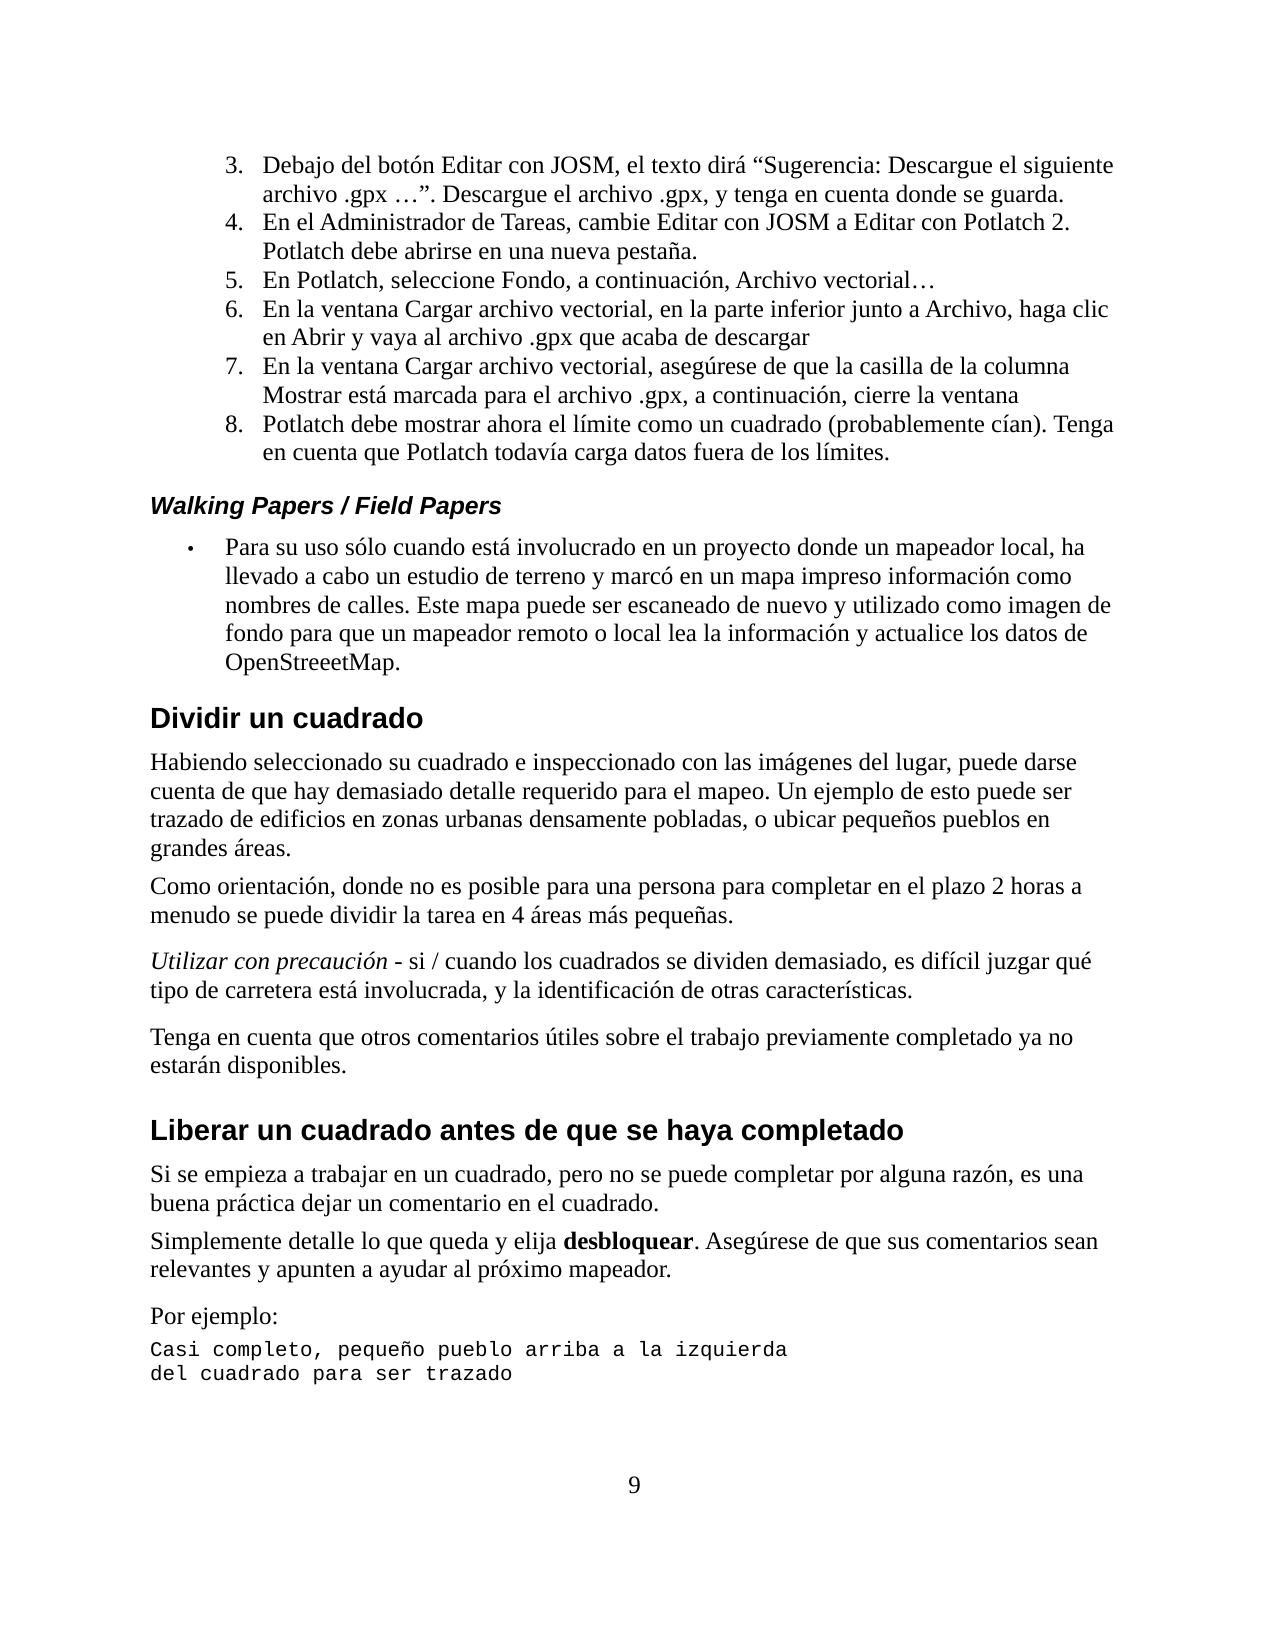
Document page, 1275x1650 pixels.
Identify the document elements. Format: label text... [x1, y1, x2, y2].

text Simplemente detalle lo que queda y elija desbloquear. Asegúrese de que sus comentarios sean relevantes y apunten a ayudar al próximo mapeador. [150, 1226, 1125, 1283]
text Casi completo, pequeño pueblo arriba a la izquierda [150, 1339, 1125, 1363]
list Para su uso sólo cuando está involucrado en un proyecto donde un mapeador local, ha llevado a cabo un estudio de terreno y marcó en un mapa impreso información como nombres de calles. Este mapa puede ser escaneado de nuevo y utilizado como imagen de fondo para que un mapeador remoto o local lea la información y actualice los datos de OpenStreeetMap. [187, 532, 1125, 676]
list Potlatch debe mostrar ahora el límite como un cuadrado (probablemente cían). Tenga en cuenta que Potlatch todavía carga datos fuera de los límites. [225, 409, 1125, 466]
list En Potlatch, seleccione Fondo, a continuación, Archivo vectorial… [225, 265, 1125, 294]
text Si se empieza a trabajar en un cuadrado, pero no se puede completar por alguna razón, es una buena práctica dejar un comentario en el cuadrado. [150, 1159, 1125, 1217]
text Utilizar con precaución - si / cuando los cuadrados se dividen demasiado, es difícil juzgar qué tipo de carretera está involucrada, y la identificación de otras características. [150, 946, 1125, 1004]
text Como orientación, donde no es posible para una persona para completar en el plazo 2 horas a menudo se puede dividir la tarea en 4 áreas más pequeñas. [150, 871, 1125, 928]
list En la ventana Cargar archivo vectorial, asegúrese de que la casilla de la columna Mostrar está marcada para el archivo .gpx, a continuación, cierre la ventana [225, 351, 1125, 409]
text Por ejemplo: [150, 1301, 1125, 1330]
subtitle Dividir un cuadrado [150, 701, 1125, 734]
list En la ventana Cargar archivo vectorial, en la parte inferior junto a Archivo, haga clic en Abrir y vaya al archivo .gpx que acaba de descargar [225, 294, 1125, 351]
subtitle Walking Papers / Field Papers [150, 491, 1125, 520]
text Tenga en cuenta que otros comentarios útiles sobre el trabajo previamente completado ya no estarán disponibles. [150, 1022, 1125, 1079]
subtitle Liberar un cuadrado antes de que se haya completado [150, 1113, 1125, 1147]
text del cuadrado para ser trazado [150, 1363, 1125, 1386]
list En el Administrador de Tareas, cambie Editar con JOSM a Editar con Potlatch 2. Potlatch debe abrirse en una nueva pestaña. [225, 207, 1125, 265]
list Debajo del botón Editar con JOSM, el texto dirá “Sugerencia: Descargue el siguiente archivo .gpx …”. Descargue el archivo .gpx, y tenga en cuenta donde se guarda. [225, 150, 1125, 207]
text Habiendo seleccionado su cuadrado e inspeccionado con las imágenes del lugar, puede darse cuenta de que hay demasiado detalle requerido para el mapeo. Un ejemplo de esto puede ser trazado de edificios en zonas urbanas densamente pobladas, o ubicar pequeños pueblos en grandes áreas. [150, 747, 1125, 862]
